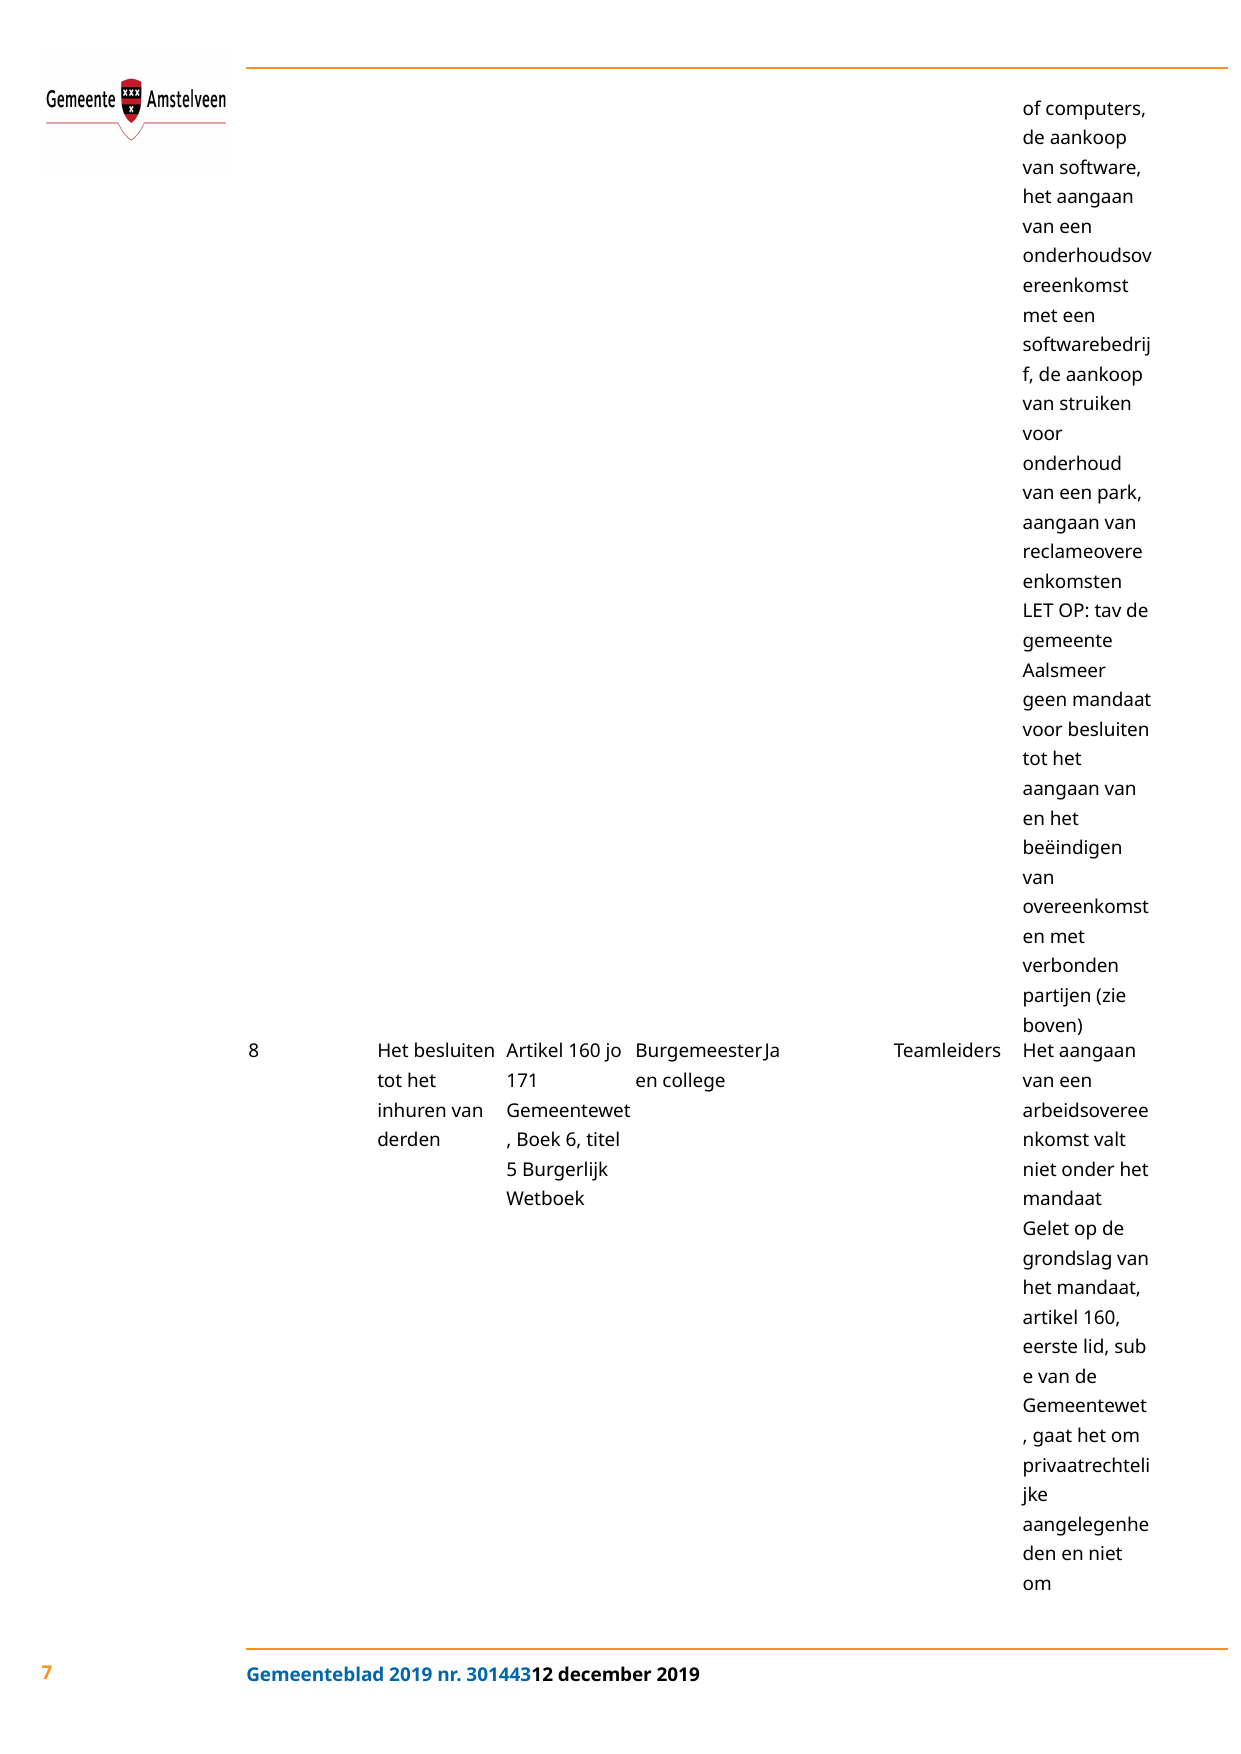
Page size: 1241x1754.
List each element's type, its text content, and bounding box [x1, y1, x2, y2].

table_cell [894, 95, 1022, 1038]
table_cell Artikel 160 jo 171 Gemeentewet, Boek 6, titel 5 Burgerlijk Wetboek [506, 1038, 635, 1596]
table_cell [377, 95, 506, 1038]
table_cell [506, 95, 635, 1038]
table_cell Het besluiten tot het inhuren van derden [377, 1038, 506, 1596]
table_cell [635, 95, 764, 1038]
table_cell Teamleiders [894, 1038, 1022, 1596]
picture [41, 47, 231, 172]
table_cell 8 [248, 1038, 377, 1596]
table_cell Ja [764, 1038, 893, 1596]
table_cell [764, 95, 893, 1038]
table_cell of computers, de aankoop van software, het aangaan van een onderhoudsovereenkomst met een softwarebedrijf, de aankoop van struiken voor onderhoud van een park, aangaan van reclameovereenkomsten LET OP: tav de gemeente Aalsmeer geen mandaat voor besluiten tot het aangaan van en het beëindigen van overeenkomsten met verbonden partijen (zie boven) [1023, 95, 1152, 1038]
table_cell Burgemeester en college [635, 1038, 764, 1596]
table_cell [248, 95, 377, 1038]
table_cell Het aangaan van een arbeidsovereenkomst valt niet onder het mandaat Gelet op de grondslag van het mandaat, artikel 160, eerste lid, sub e van de Gemeentewet, gaat het om privaatrechtelijke aangelegenheden en niet om [1023, 1038, 1152, 1596]
